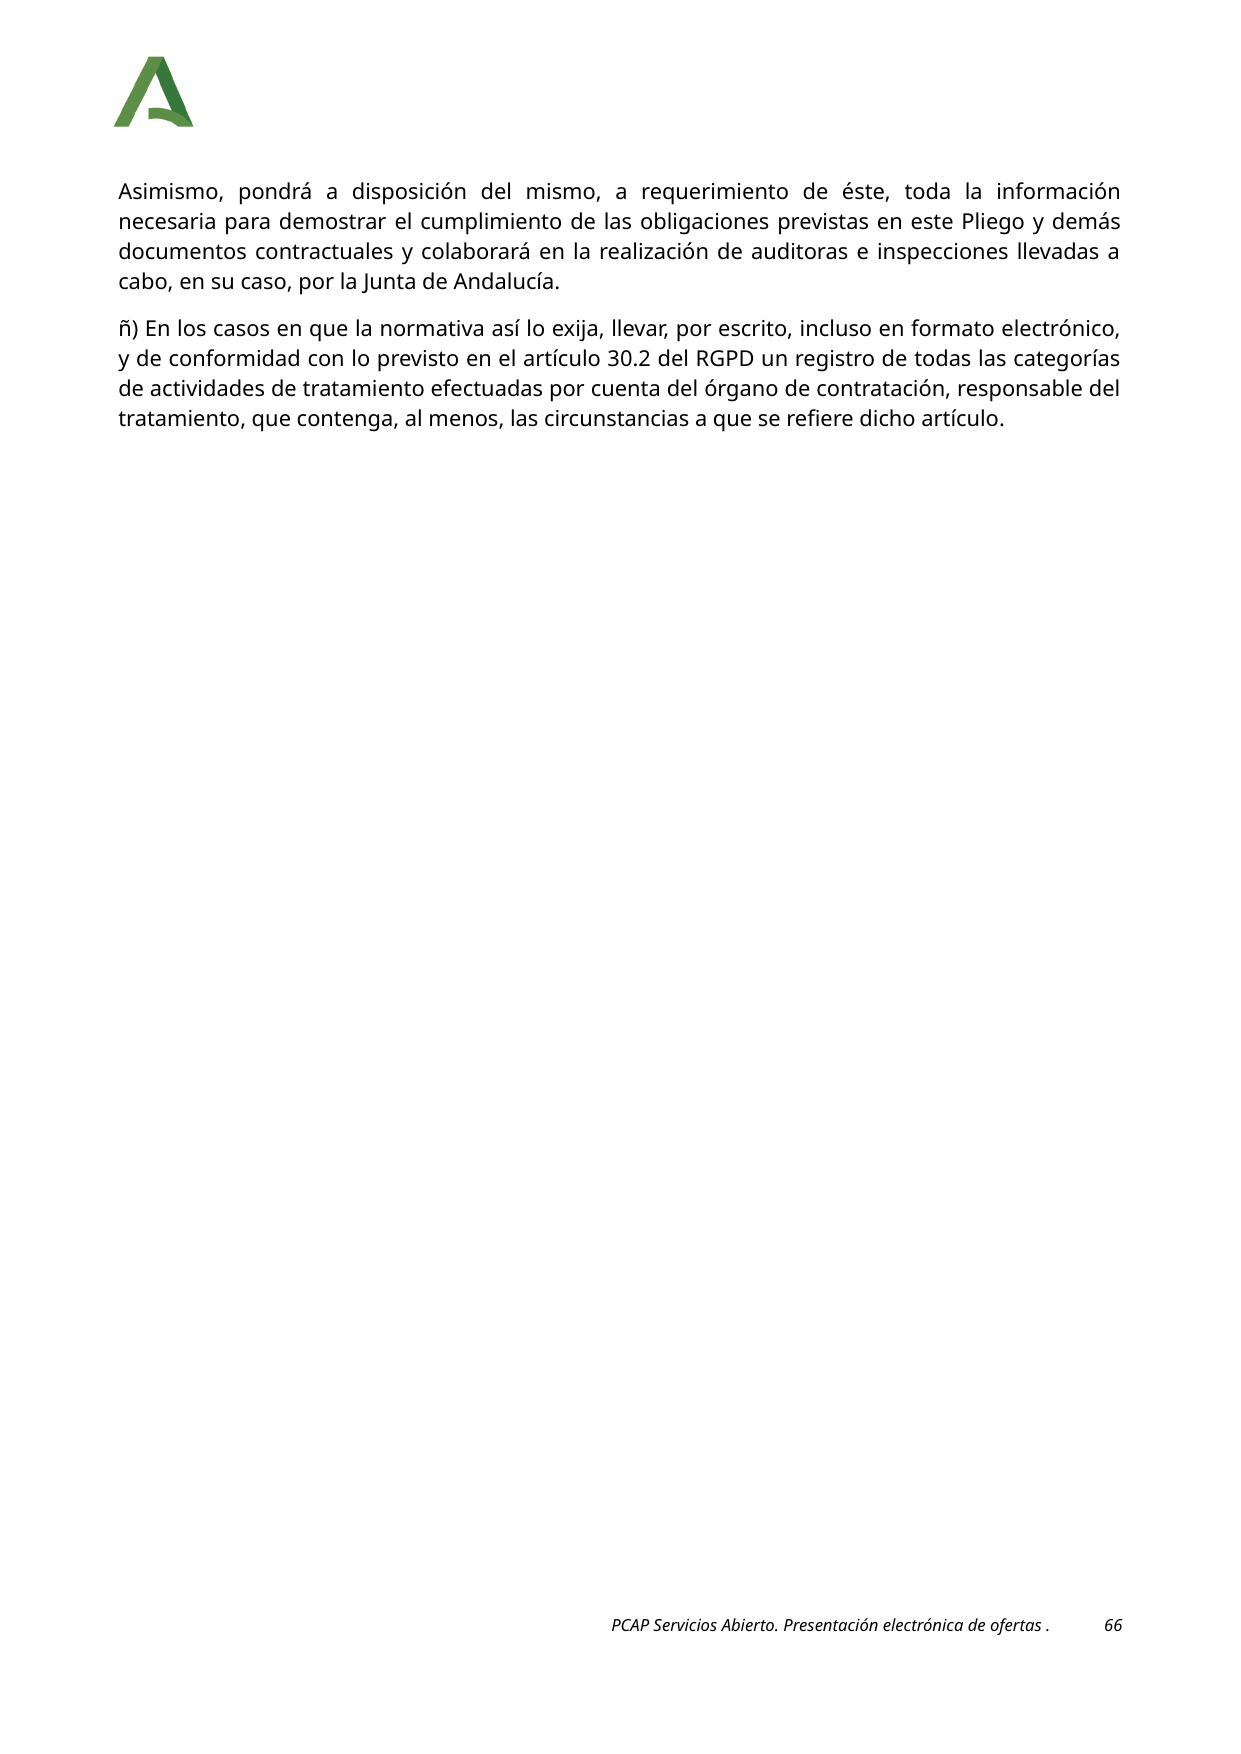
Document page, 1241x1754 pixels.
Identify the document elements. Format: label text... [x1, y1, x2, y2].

text ñ) En los casos en que la normativa así lo exija, llevar, por escrito, incluso en formato electrónico, y de conformidad con lo previsto en el artículo 30.2 del RGPD un registro de todas las categorías de actividades de tratamiento efectuadas por cuenta del órgano de contratación, responsable del tratamiento, que contenga, al menos, las circunstancias a que se refiere dicho artículo. [118, 313, 1122, 432]
picture [109, 52, 198, 131]
text Asimismo, pondrá a disposición del mismo, a requerimiento de éste, toda la información necesaria para demostrar el cumplimiento de las obligaciones previstas en este Pliego y demás documentos contractuales y colaborará en la realización de auditoras e inspecciones llevadas a cabo, en su caso, por la Junta de Andalucía. [118, 176, 1122, 296]
